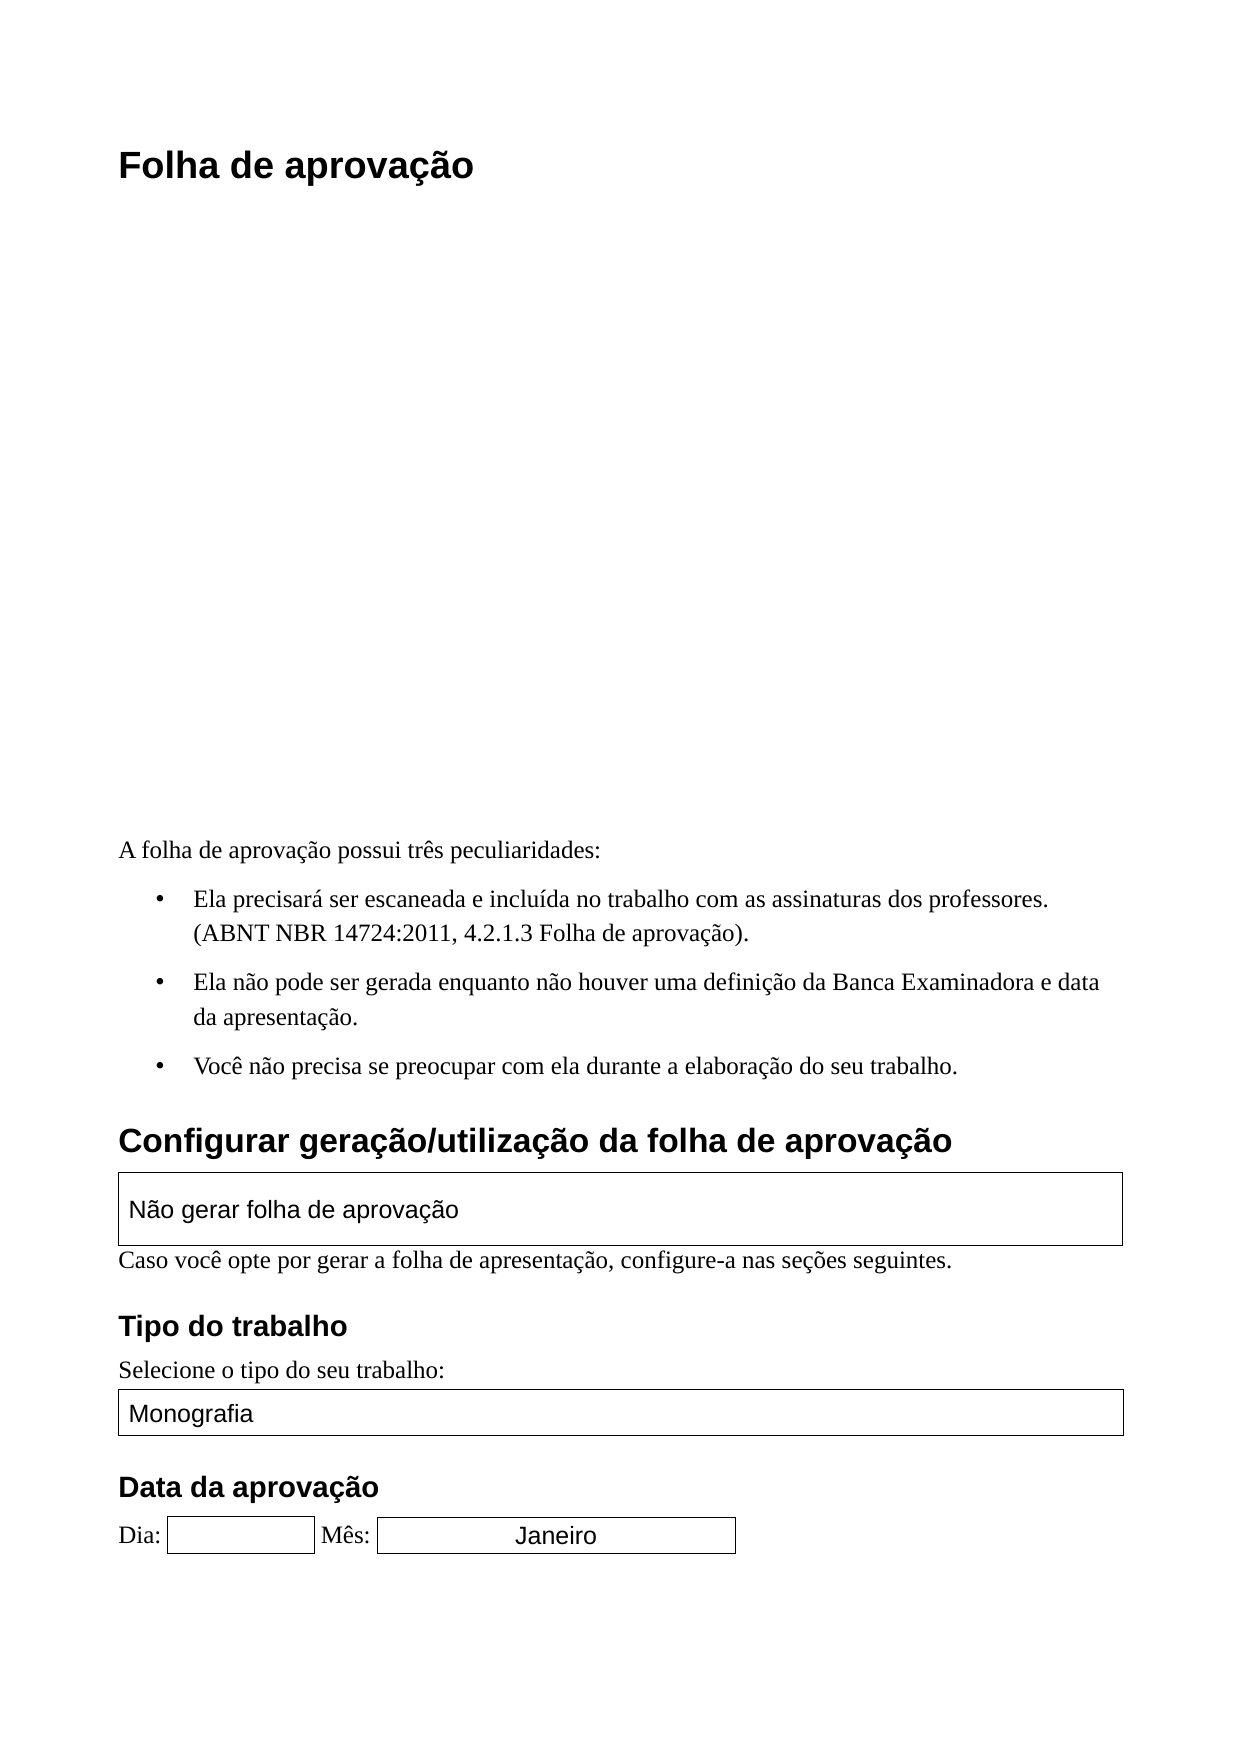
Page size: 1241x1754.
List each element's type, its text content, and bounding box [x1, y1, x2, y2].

text Selecione o tipo do seu trabalho: [118, 1355, 1122, 1389]
subtitle Data da aprovação [118, 1470, 1122, 1504]
text Caso você opte por gerar a folha de apresentação, configure-a nas seções seguintes. [118, 1246, 1122, 1274]
text A folha de aprovação possui três peculiaridades: [118, 835, 1122, 863]
text Mês: [315, 1516, 1122, 1553]
subtitle Tipo do trabalho [118, 1309, 1122, 1342]
subtitle Folha de aprovação [118, 143, 1122, 187]
list Ela precisará ser escaneada e incluída no trabalho com as assinaturas dos professores. (ABNT NBR 14724:2011, 4.2.1.3 Folha de aprovação). [156, 884, 1122, 947]
subtitle Configurar geração/utilização da folha de aprovação [118, 1121, 1122, 1159]
list Você não precisa se preocupar com ela durante a elaboração do seu trabalho. [156, 1051, 1122, 1080]
text Dia: [118, 1516, 167, 1553]
list Ela não pode ser gerada enquanto não houver uma definição da Banca Examinadora e data da apresentação. [156, 967, 1122, 1031]
